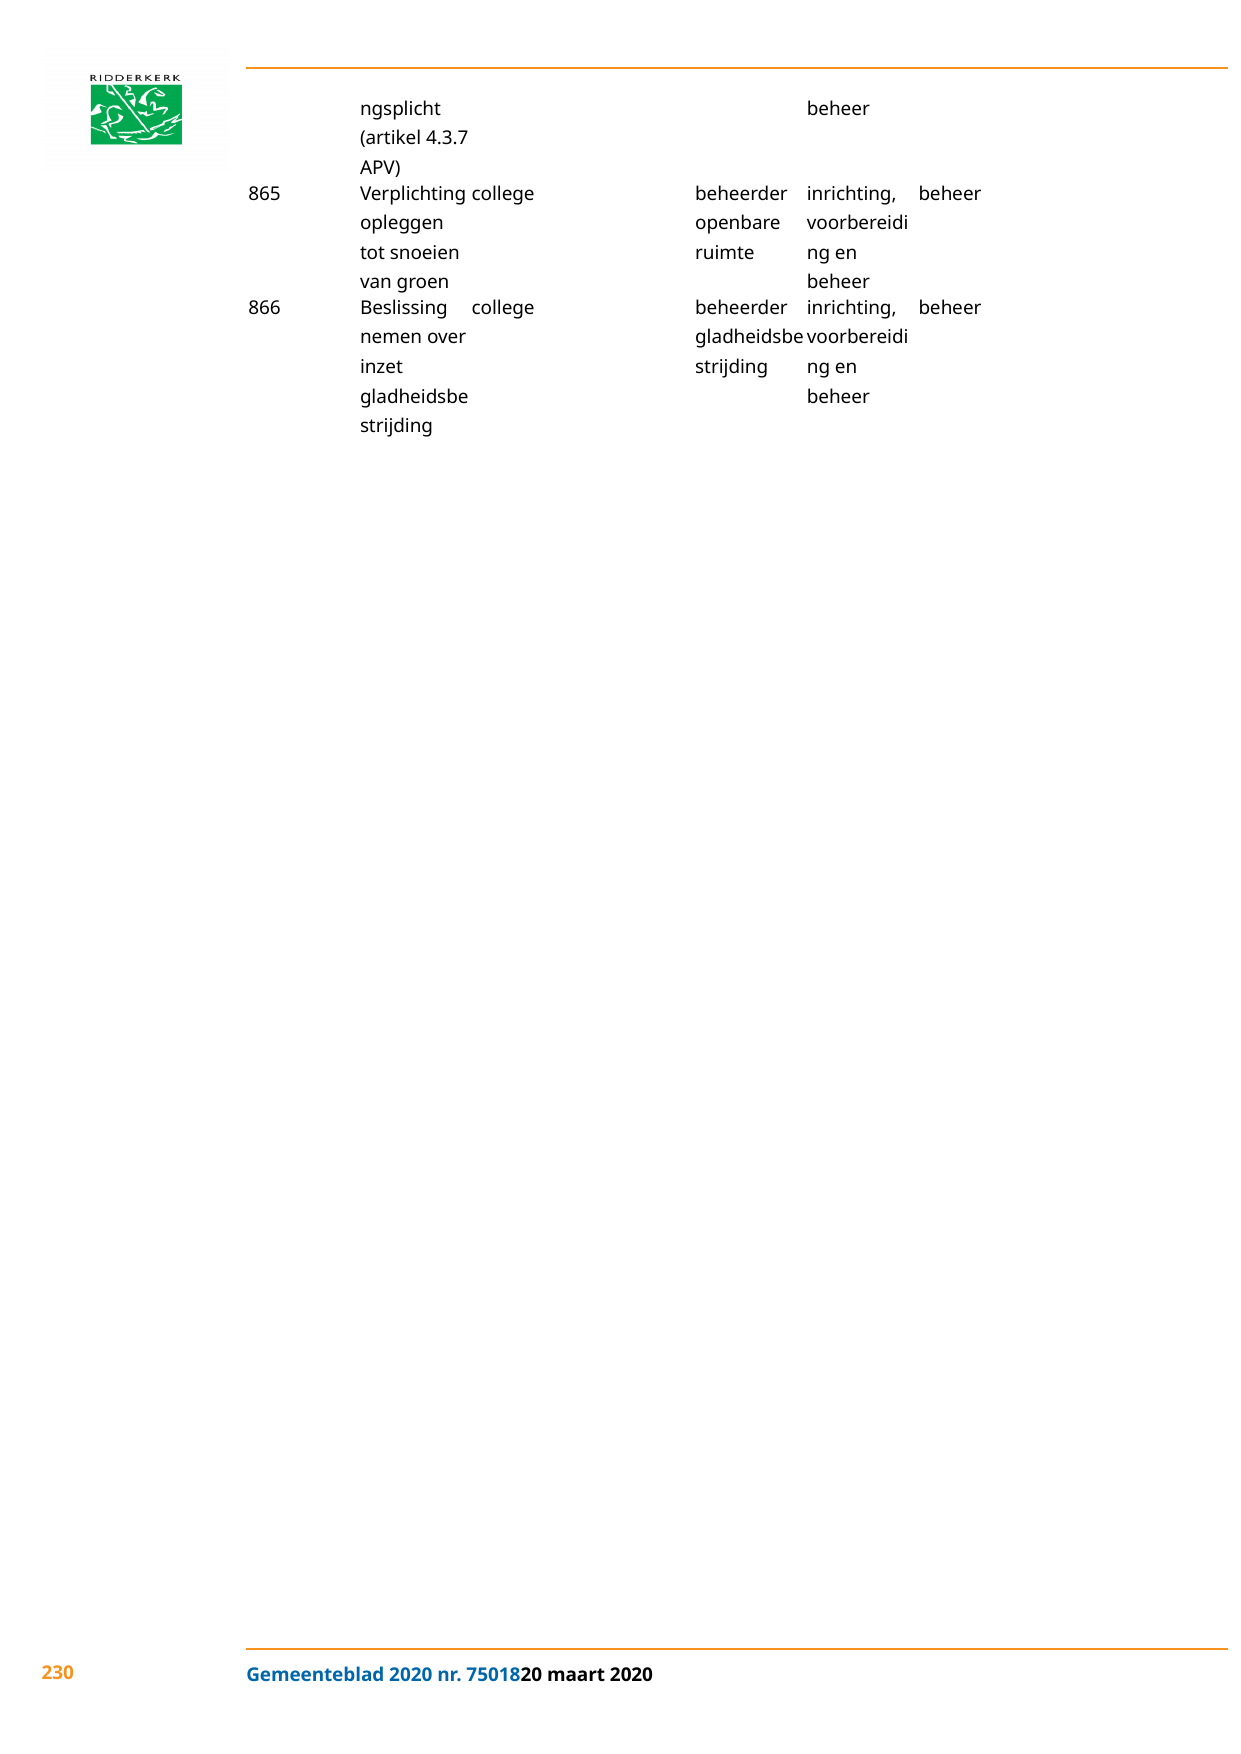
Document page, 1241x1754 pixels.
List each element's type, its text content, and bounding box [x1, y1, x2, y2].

table_cell [695, 95, 807, 180]
table_cell [583, 95, 695, 180]
table_cell [583, 294, 695, 438]
table_cell [471, 95, 583, 180]
table_cell [1030, 180, 1152, 294]
table_cell [248, 95, 360, 180]
table_cell beheer [918, 294, 1030, 438]
table_cell beheerder gladheidsbestrijding [695, 294, 807, 438]
table_cell 866 [248, 294, 360, 438]
table_cell [918, 95, 1030, 180]
picture [41, 47, 231, 172]
table_cell [1030, 294, 1152, 438]
table_cell [1030, 95, 1152, 180]
table_cell beheer [918, 180, 1030, 294]
table_cell 865 [248, 180, 360, 294]
table_cell beheer [807, 95, 918, 180]
table_cell [583, 180, 695, 294]
table_cell college [471, 180, 583, 294]
table_cell inrichting, voorbereiding en beheer [807, 180, 918, 294]
table_cell beheerder openbare ruimte [695, 180, 807, 294]
table_cell Beslissing nemen over inzet gladheidsbestrijding [360, 294, 471, 438]
table_cell inrichting, voorbereiding en beheer [807, 294, 918, 438]
table_cell college [471, 294, 583, 438]
table_cell ngsplicht (artikel 4.3.7 APV) [360, 95, 471, 180]
table_cell Verplichting opleggen tot snoeien van groen [360, 180, 471, 294]
